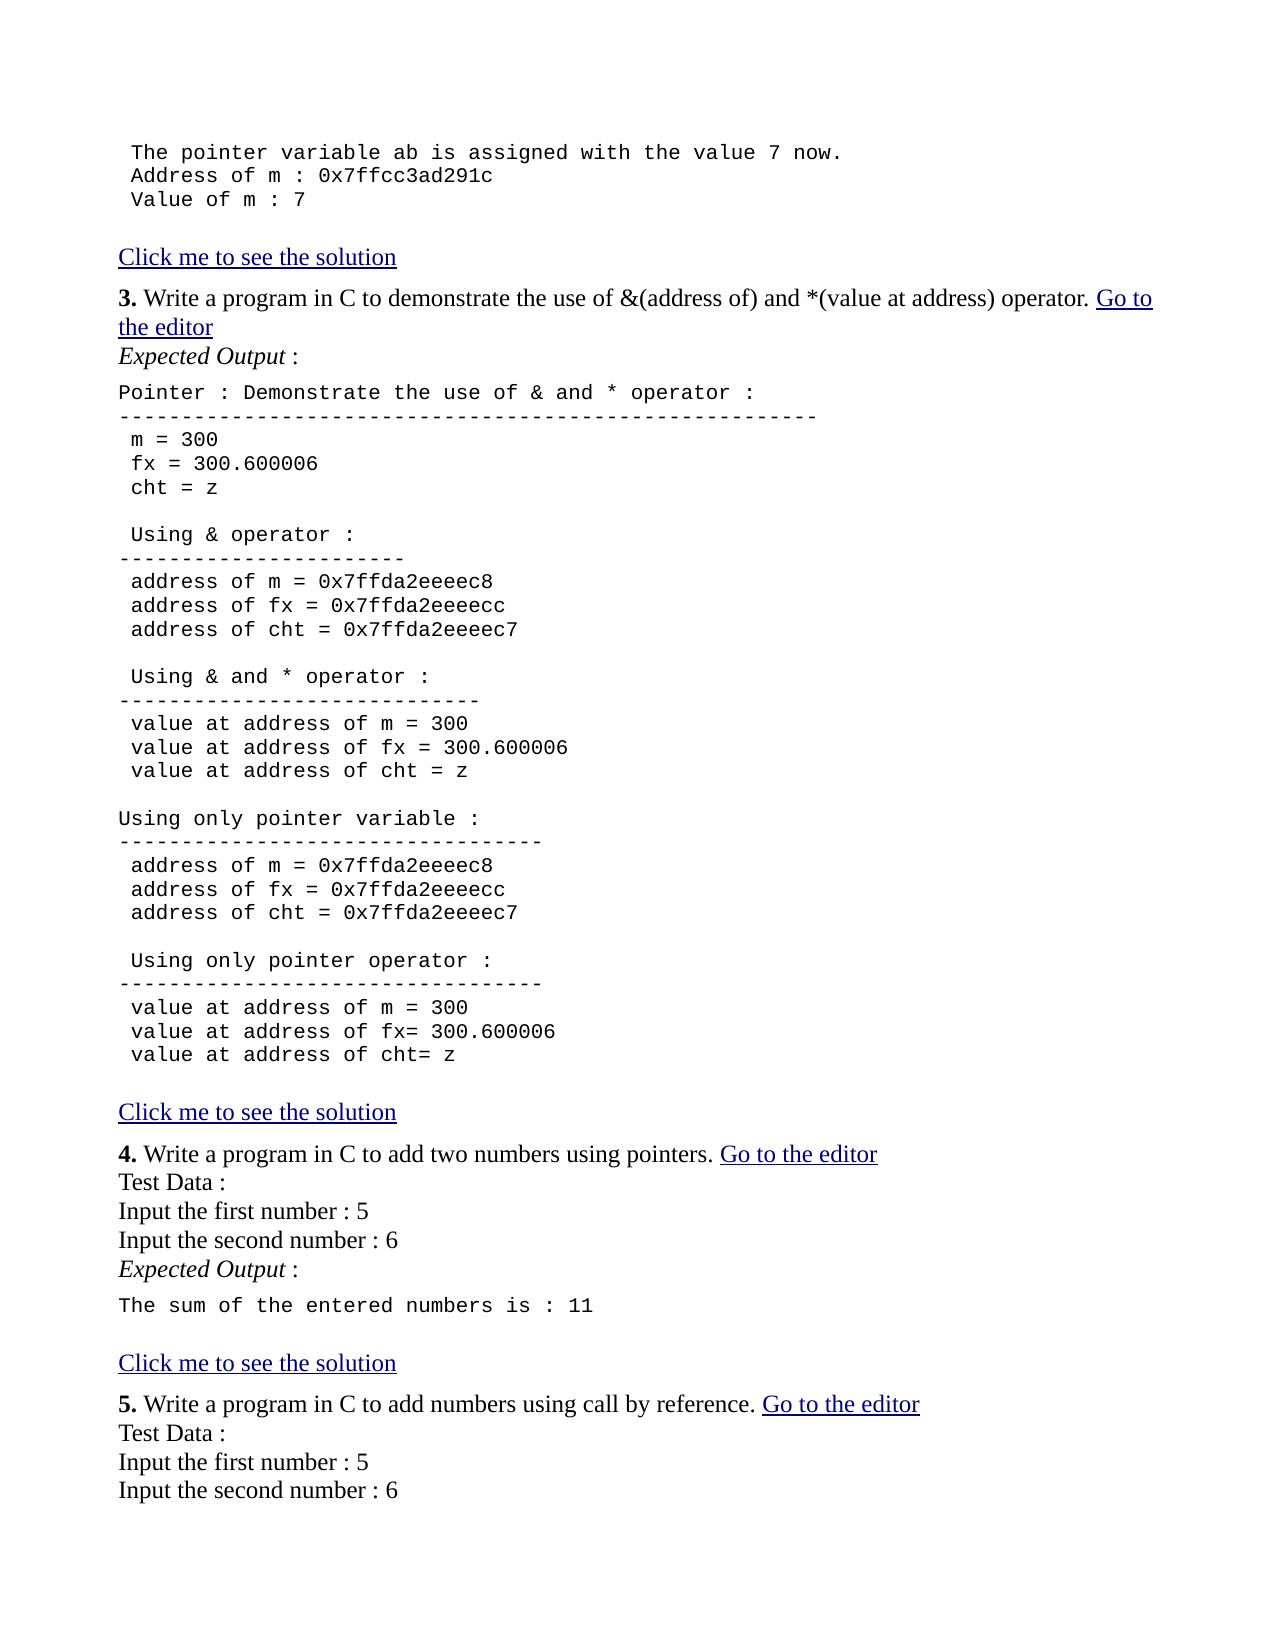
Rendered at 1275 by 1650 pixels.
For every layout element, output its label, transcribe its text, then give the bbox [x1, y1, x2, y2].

text Using only pointer operator : [118, 950, 1157, 973]
text Click me to see the solution [118, 1348, 1157, 1377]
text address of fx = 0x7ffda2eeeecc [118, 595, 1157, 619]
text fx = 300.600006 [118, 453, 1157, 477]
text address of m = 0x7ffda2eeeec8 [118, 855, 1157, 879]
text The sum of the entered numbers is : 11 [118, 1295, 1157, 1318]
text -------------------------------------------------------- [118, 406, 1157, 429]
text value at address of m = 300 [118, 997, 1157, 1021]
text ----------------------- [118, 548, 1157, 571]
text address of cht = 0x7ffda2eeeec7 [118, 619, 1157, 642]
text value at address of fx = 300.600006 [118, 737, 1157, 761]
text address of m = 0x7ffda2eeeec8 [118, 571, 1157, 595]
text 4. Write a program in C to add two numbers using pointers. Go to the editor Test Data : Input the first number : 5 Input the second number : 6 Expected Output : [118, 1139, 1157, 1282]
text Using & operator : [118, 524, 1157, 548]
text Value of m : 7 [118, 189, 1157, 213]
text value at address of cht= z [118, 1044, 1157, 1068]
text value at address of fx= 300.600006 [118, 1021, 1157, 1044]
text ---------------------------------- [118, 831, 1157, 855]
text value at address of cht = z [118, 761, 1157, 784]
text Address of m : 0x7ffcc3ad291c [118, 165, 1157, 189]
text cht = z [118, 477, 1157, 500]
text Click me to see the solution [118, 242, 1157, 271]
text 5. Write a program in C to add numbers using call by reference. Go to the editor Test Data : Input the first number : 5 Input the second number : 6 [118, 1389, 1157, 1504]
text Click me to see the solution [118, 1097, 1157, 1126]
text ---------------------------------- [118, 973, 1157, 997]
text address of cht = 0x7ffda2eeeec7 [118, 902, 1157, 926]
text Using & and * operator : [118, 666, 1157, 689]
text The pointer variable ab is assigned with the value 7 now. [118, 142, 1157, 165]
text ----------------------------- [118, 689, 1157, 713]
text address of fx = 0x7ffda2eeeecc [118, 879, 1157, 902]
text Pointer : Demonstrate the use of & and * operator : [118, 382, 1157, 406]
text value at address of m = 300 [118, 713, 1157, 737]
text 3. Write a program in C to demonstrate the use of &(address of) and *(value at address) operator. Go to the editor Expected Output : [118, 283, 1157, 370]
text m = 300 [118, 429, 1157, 453]
text Using only pointer variable : [118, 808, 1157, 831]
